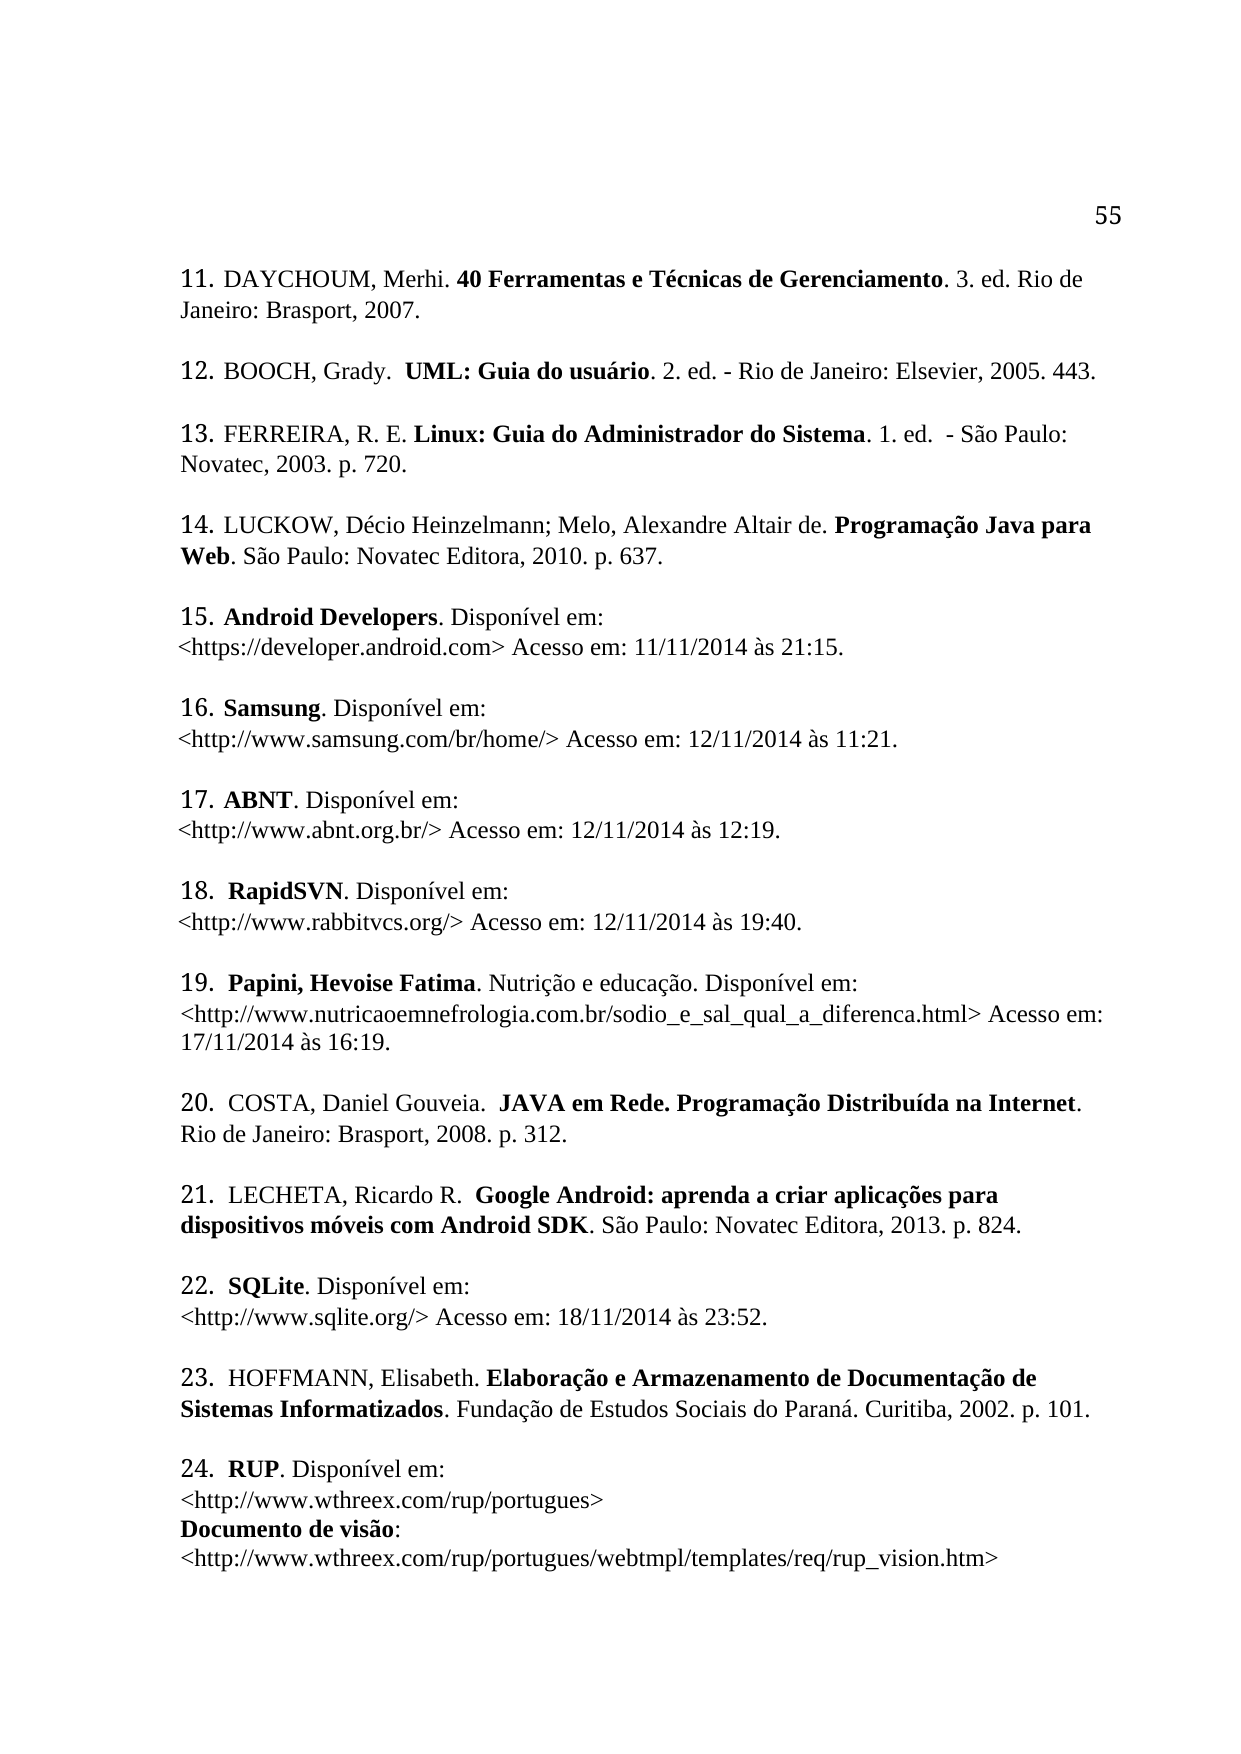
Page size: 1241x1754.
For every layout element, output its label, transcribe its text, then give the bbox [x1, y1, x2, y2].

list LECHETA, Ricardo R. Google Android: aprenda a criar aplicações para dispositivos móveis com Android SDK. São Paulo: Novatec Editora, 2013. p. 824. [180, 1176, 1122, 1239]
list Papini, Hevoise Fatima. Nutrição e educação. Disponível em: [180, 964, 1122, 999]
list <http://www.nutricaoemnefrologia.com.br/sodio_e_sal_qual_a_diferenca.html> Acesso em: 17/11/2014 às 16:19. [180, 999, 1122, 1056]
list <http://www.sqlite.org/> Acesso em: 18/11/2014 às 23:52. [180, 1302, 1122, 1331]
list SQLite. Disponível em: [180, 1268, 1122, 1302]
list <https://developer.android.com> Acesso em: 11/11/2014 às 21:15. [177, 632, 1122, 661]
list <http://www.samsung.com/br/home/> Acesso em: 12/11/2014 às 11:21. [177, 724, 1122, 753]
list DAYCHOUM, Merhi. 40 Ferramentas e Técnicas de Gerenciamento. 3. ed. Rio de Janeiro: Brasport, 2007. [180, 261, 1122, 324]
list RapidSVN. Disponível em: [180, 873, 1122, 907]
list Documento de visão: <http://www.wthreex.com/rup/portugues/webtmpl/templates/req/rup_vision.htm> [180, 1514, 1122, 1571]
list HOFFMANN, Elisabeth. Elaboração e Armazenamento de Documentação de Sistemas Informatizados. Fundação de Estudos Sociais do Paraná. Curitiba, 2002. p. 101. [180, 1359, 1122, 1422]
list <http://www.rabbitvcs.org/> Acesso em: 12/11/2014 às 19:40. [177, 907, 1122, 936]
list BOOCH, Grady. UML: Guia do usuário. 2. ed. - Rio de Janeiro: Elsevier, 2005. 443. [180, 352, 1122, 386]
list RUP. Disponível em: [180, 1451, 1122, 1485]
list ABNT. Disponível em: [180, 781, 1122, 816]
list Android Developers. Disponível em: [180, 598, 1122, 632]
list Samsung. Disponível em: [180, 690, 1122, 724]
list COSTA, Daniel Gouveia. JAVA em Rede. Programação Distribuída na Internet. Rio de Janeiro: Brasport, 2008. p. 312. [180, 1085, 1122, 1148]
list LUCKOW, Décio Heinzelmann; Melo, Alexandre Altair de. Programação Java para Web. São Paulo: Novatec Editora, 2010. p. 637. [180, 507, 1122, 569]
list <http://www.wthreex.com/rup/portugues> [180, 1485, 1122, 1514]
text <http://www.abnt.org.br/> Acesso em: 12/11/2014 às 12:19. [177, 816, 1122, 844]
list FERREIRA, R. E. Linux: Guia do Administrador do Sistema. 1. ed. - São Paulo: Novatec, 2003. p. 720. [180, 415, 1122, 478]
